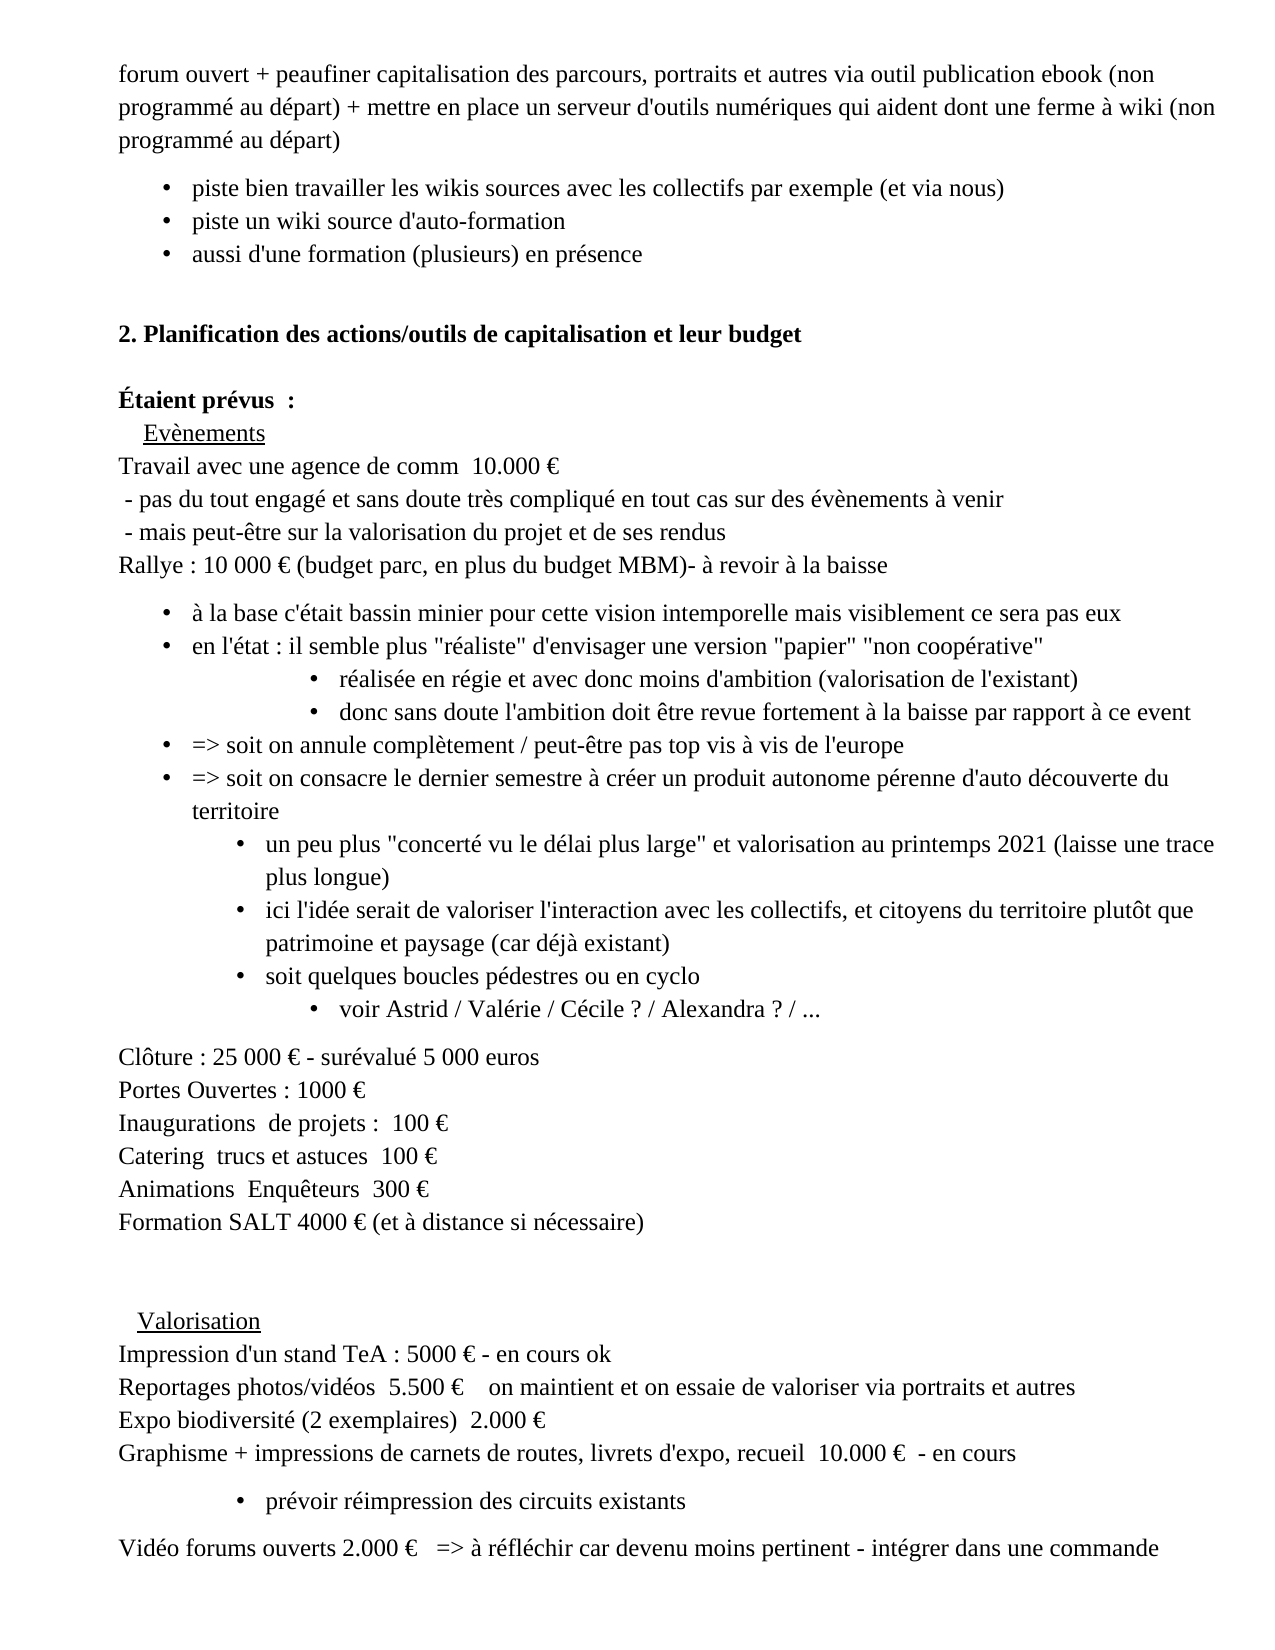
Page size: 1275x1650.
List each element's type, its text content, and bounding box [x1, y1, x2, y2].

list en l'état : il semble plus "réaliste" d'envisager une version "papier" "non coopérative" [162, 631, 1216, 660]
list soit quelques boucles pédestres ou en cyclo [236, 961, 1216, 990]
list voir Astrid / Valérie / Cécile ? / Alexandra ? / ... [309, 994, 1216, 1023]
list piste bien travailler les wikis sources avec les collectifs par exemple (et via nous) [162, 173, 1216, 201]
list => soit on annule complètement / peut-être pas top vis à vis de l'europe [162, 730, 1216, 759]
list un peu plus "concerté vu le délai plus large" et valorisation au printemps 2021 (laisse une trace plus longue) [236, 829, 1216, 891]
list donc sans doute l'ambition doit être revue fortement à la baisse par rapport à ce event [309, 697, 1216, 726]
text forum ouvert + peaufiner capitalisation des parcours, portraits et autres via outil publication ebook (non programmé au départ) + mettre en place un serveur d'outils numériques qui aident dont une ferme à wiki (non programmé au départ) [118, 59, 1216, 154]
text 2. Planification des actions/outils de capitalisation et leur budget Étaient prévus : Evènements Travail avec une agence de comm 10.000 € - pas du tout engagé et sans doute très compliqué en tout cas sur des évènements à venir - mais peut-être sur la valorisation du projet et de ses rendus Rallye : 10 000 € (budget parc, en plus du budget MBM)- à revoir à la baisse [118, 286, 1216, 579]
list à la base c'était bassin minier pour cette vision intemporelle mais visiblement ce sera pas eux [162, 598, 1216, 627]
list ici l'idée serait de valoriser l'interaction avec les collectifs, et citoyens du territoire plutôt que patrimoine et paysage (car déjà existant) [236, 895, 1216, 957]
list piste un wiki source d'auto-formation [162, 206, 1216, 234]
text Vidéo forums ouverts 2.000 € => à réfléchir car devenu moins pertinent - intégrer dans une commande [118, 1533, 1216, 1562]
list => soit on consacre le dernier semestre à créer un produit autonome pérenne d'auto découverte du territoire [162, 763, 1216, 825]
text Clôture : 25 000 € - surévalué 5 000 euros Portes Ouvertes : 1000 € Inaugurations de projets : 100 € Catering trucs et astuces 100 € Animations Enquêteurs 300 € Formation SALT 4000 € (et à distance si nécessaire) Valorisation Impression d'un stand TeA : 5000 € - en cours ok Reportages photos/vidéos 5.500 € on maintient et on essaie de valoriser via portraits et autres Expo biodiversité (2 exemplaires) 2.000 € Graphisme + impressions de carnets de routes, livrets d'expo, recueil 10.000 € - en cours [118, 1042, 1216, 1467]
list prévoir réimpression des circuits existants [236, 1486, 1216, 1514]
list réalisée en régie et avec donc moins d'ambition (valorisation de l'existant) [309, 664, 1216, 693]
list aussi d'une formation (plusieurs) en présence [162, 239, 1216, 267]
